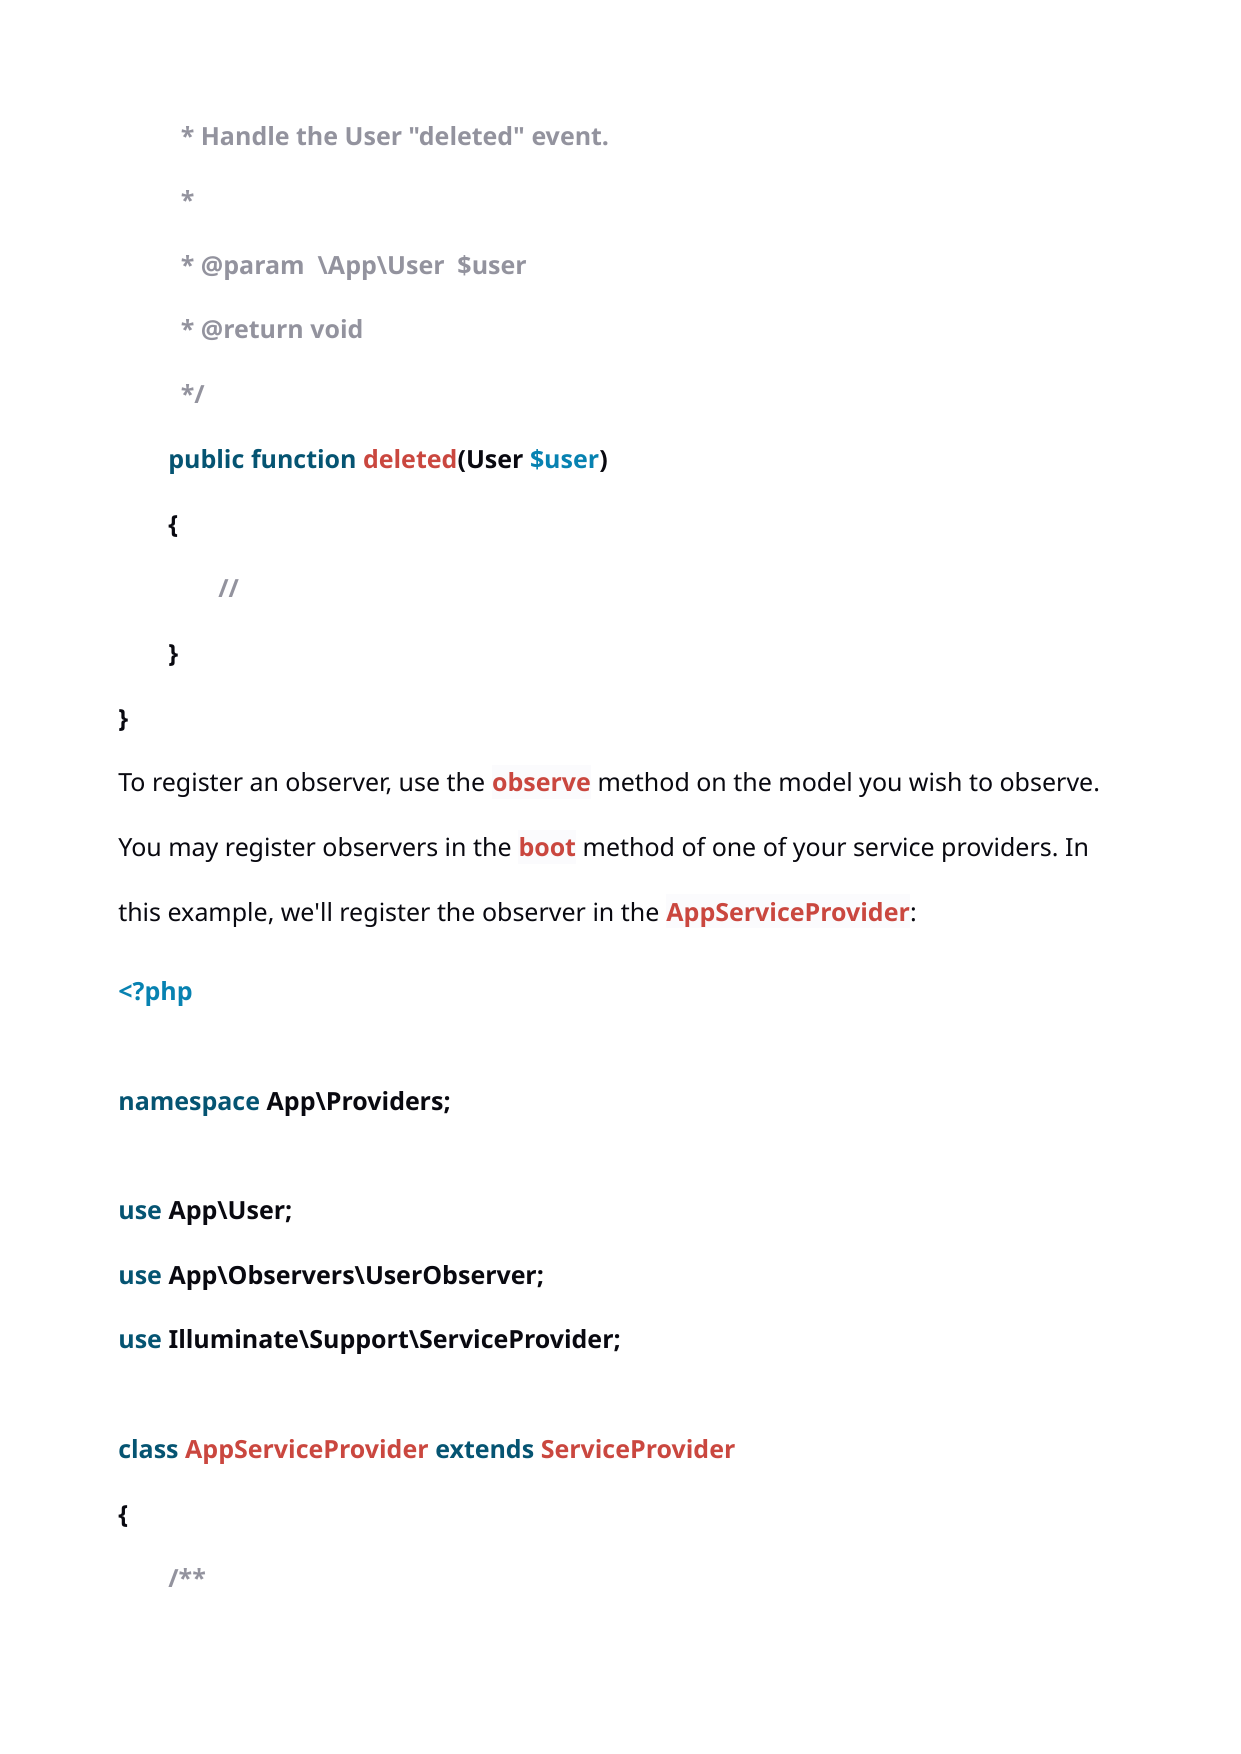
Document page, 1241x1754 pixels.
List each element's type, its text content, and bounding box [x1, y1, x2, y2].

text { [118, 506, 1122, 540]
text use App\Observers\UserObserver; [118, 1257, 1122, 1292]
text To register an observer, use the observe method on the model you wish to observe. You may register observers in the boot method of one of your service providers. In this example, we'll register the observer in the AppServiceProvider: [118, 765, 1122, 928]
text * @return void [118, 312, 1122, 346]
text } [118, 700, 1122, 734]
text */ [118, 377, 1122, 411]
text * Handle the User "deleted" event. [118, 118, 1122, 152]
text use App\User; [118, 1193, 1122, 1227]
text } [118, 636, 1122, 670]
text * [118, 183, 1122, 217]
text namespace App\Providers; [118, 1083, 1122, 1117]
text class AppServiceProvider extends ServiceProvider [118, 1432, 1122, 1466]
text public function deleted(User $user) [118, 442, 1122, 476]
text use Illuminate\Support\ServiceProvider; [118, 1322, 1122, 1356]
text { [118, 1496, 1122, 1531]
text * @param \App\User $user [118, 247, 1122, 282]
text // [118, 571, 1122, 605]
text <?php [118, 974, 1122, 1008]
text /** [118, 1561, 1122, 1595]
